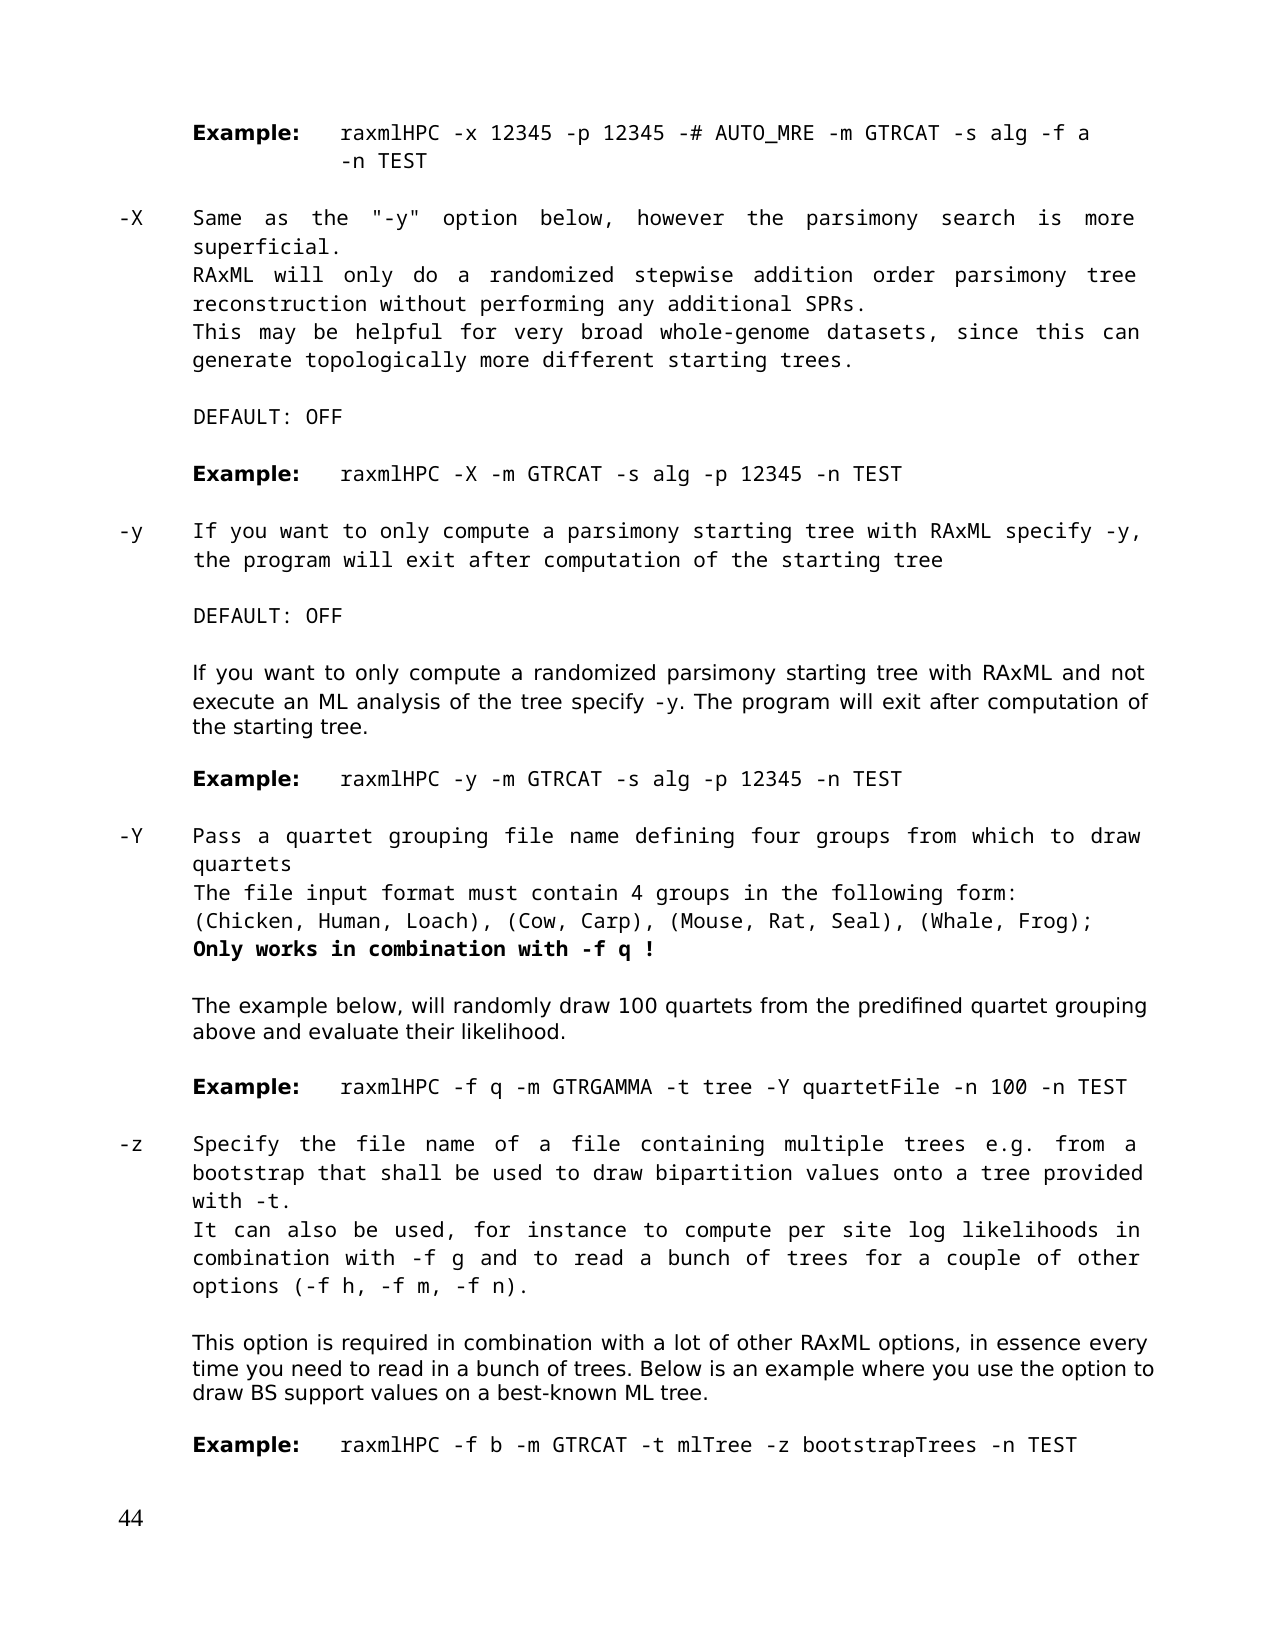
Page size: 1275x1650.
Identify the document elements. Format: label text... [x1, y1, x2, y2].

text It can also be used, for instance to compute per site log likelihoods in combination with -f g and to read a bunch of trees for a couple of other options (-f h, -f m, -f n). [118, 1215, 1157, 1300]
text Example: raxmlHPC -f q -m GTRGAMMA -t tree -Y quartetFile -n 100 -n TEST [118, 1072, 1157, 1101]
text Example: raxmlHPC -f b -m GTRCAT -t mlTree -z bootstrapTrees -n TEST [118, 1430, 1157, 1458]
text Example: raxmlHPC -y -m GTRCAT -s alg -p 12345 -n TEST [118, 764, 1157, 792]
text DEFAULT: OFF [118, 602, 1157, 630]
text -z Specify the file name of a file containing multiple trees e.g. from a bootstrap that shall be used to draw bipartition values onto a tree provided with -t. [118, 1129, 1157, 1215]
text -n TEST [118, 147, 1157, 175]
text (Chicken, Human, Loach), (Cow, Carp), (Mouse, Rat, Seal), (Whale, Frog); [118, 906, 1157, 934]
text RAxML will only do a randomized stepwise addition order parsimony tree reconstruction without performing any additional SPRs. [118, 260, 1157, 317]
text -X Same as the "-y" option below, however the parsimony search is more superficial. [118, 203, 1157, 260]
text Example: raxmlHPC -x 12345 -p 12345 -# AUTO_MRE -m GTRCAT -s alg -f a [118, 118, 1157, 147]
text Example: raxmlHPC -X -m GTRCAT -s alg -p 12345 -n TEST [118, 459, 1157, 488]
text the program will exit after computation of the starting tree [118, 545, 1157, 573]
text This option is required in combination with a lot of other RAxML options, in essence every time you need to read in a bunch of trees. Below is an example where you use the option to draw BS support values on a best-known ML tree. [118, 1328, 1157, 1405]
text The example below, will randomly draw 100 quartets from the predifined quartet grouping above and evaluate their likelihood. [118, 991, 1157, 1044]
text DEFAULT: OFF [118, 402, 1157, 431]
text If you want to only compute a randomized parsimony starting tree with RAxML and not execute an ML analysis of the tree specify -y. The program will exit after computation of the starting tree. [118, 658, 1157, 739]
text The file input format must contain 4 groups in the following form: [118, 878, 1157, 906]
text Only works in combination with -f q ! [118, 934, 1157, 963]
text -Y Pass a quartet grouping file name defining four groups from which to draw quartets [118, 821, 1157, 878]
text -y If you want to only compute a parsimony starting tree with RAxML specify -y, [118, 516, 1157, 545]
text This may be helpful for very broad whole-genome datasets, since this can generate topologically more different starting trees. [118, 317, 1157, 374]
